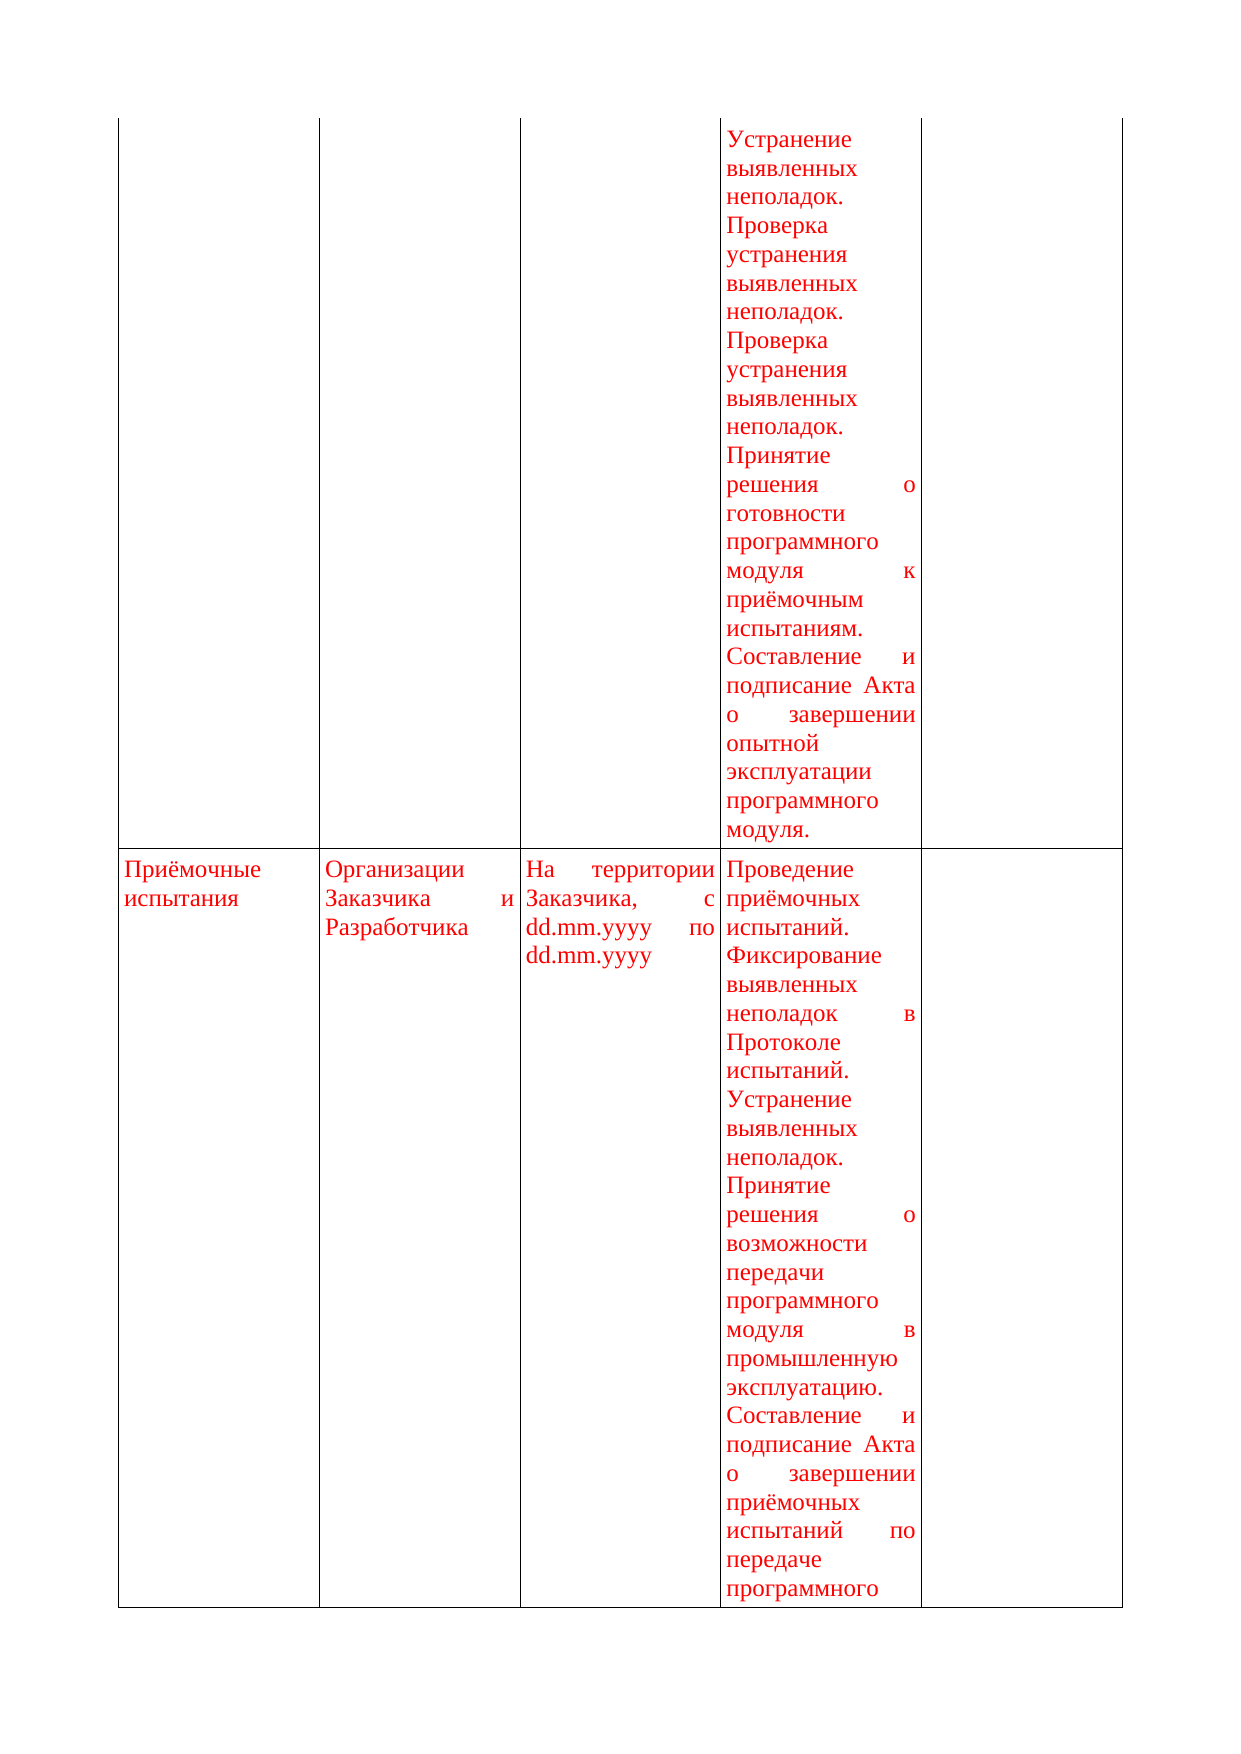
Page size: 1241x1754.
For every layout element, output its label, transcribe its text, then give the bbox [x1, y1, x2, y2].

table_cell Устранение выявленных неполадок. Проверка устранения выявленных неполадок. Проверка устранения выявленных неполадок. Принятие решения о готовности программного модуля к приёмочным испытаниям. Составление и подписание Акта о завершении опытной эксплуатации программного модуля. [721, 118, 921, 848]
table_cell Организации Заказчика и Разработчика [320, 849, 520, 1607]
table_cell [521, 118, 720, 848]
table_cell [119, 118, 319, 848]
table_cell [320, 118, 520, 848]
table_cell [922, 118, 1122, 848]
table_cell Приёмочные испытания [119, 849, 319, 1607]
table_cell Проведение приёмочных испытаний. Фиксирование выявленных неполадок в Протоколе испытаний. Устранение выявленных неполадок. Принятие решения о возможности передачи программного модуля в промышленную эксплуатацию. Составление и подписание Акта о завершении приёмочных испытаний по передаче программного [721, 849, 921, 1607]
table_cell На территории Заказчика, с dd.mm.yyyy по dd.mm.yyyy [521, 849, 720, 1607]
table_cell [922, 849, 1122, 1607]
